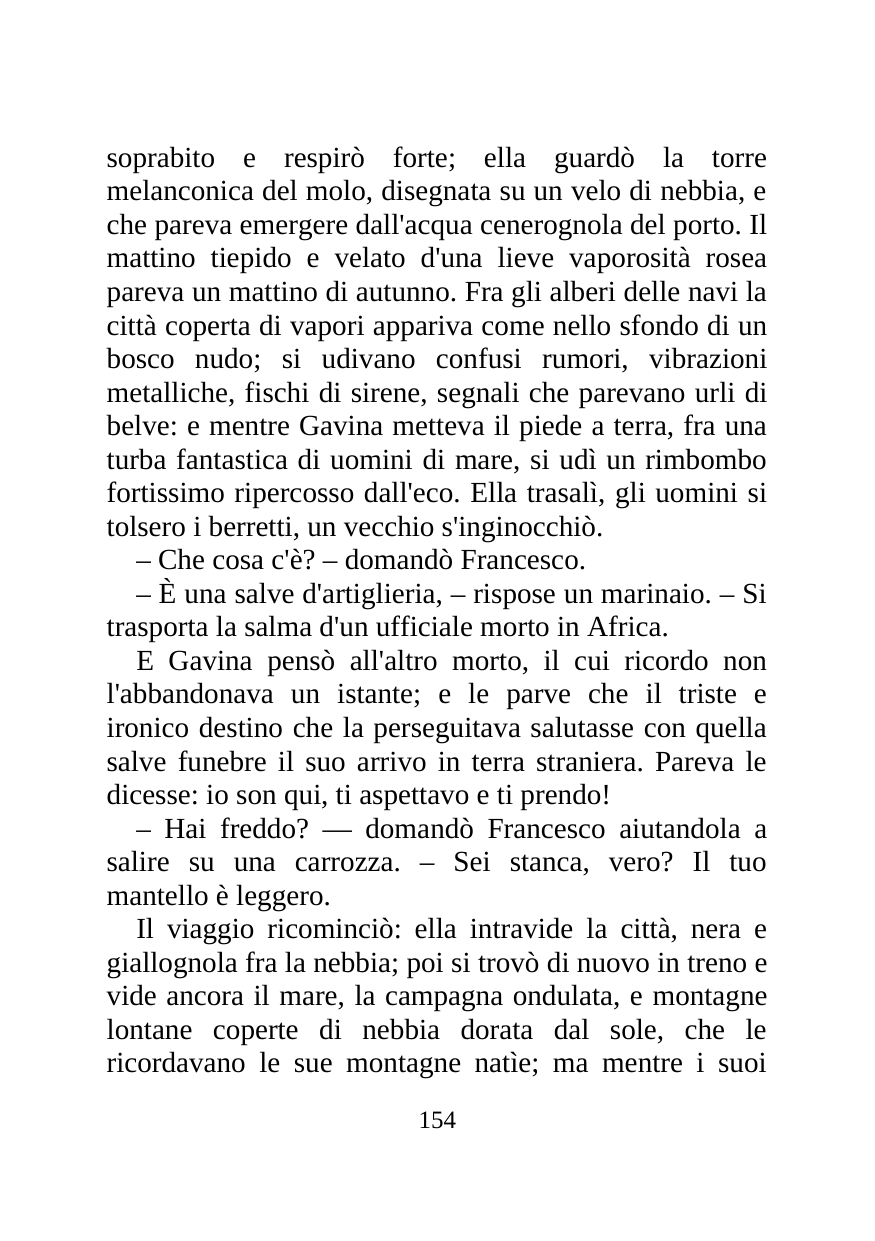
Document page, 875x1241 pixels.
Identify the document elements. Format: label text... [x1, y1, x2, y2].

text soprabito e respirò forte; ella guardò la torre melanconica del molo, disegnata su un velo di nebbia, e che pareva emergere dall'acqua cenerognola del porto. Il mattino tiepido e velato d'una lieve vaporosità rosea pareva un mattino di autunno. Fra gli alberi delle navi la città coperta di vapori appariva come nello sfondo di un bosco nudo; si udivano confusi rumori, vibrazioni metalliche, fischi di sirene, segnali che parevano urli di belve: e mentre Gavina metteva il piede a terra, fra una turba fantastica di uomini di mare, si udì un rimbombo fortissimo ripercosso dall'eco. Ella trasalì, gli uomini si tolsero i berretti, un vecchio s'inginocchiò. [106, 140, 768, 542]
text Il viaggio ricominciò: ella intravide la città, nera e giallognola fra la nebbia; poi si trovò di nuovo in treno e vide ancora il mare, la campagna ondulata, e montagne lontane coperte di nebbia dorata dal sole, che le ricordavano le sue montagne natìe; ma mentre i suoi [106, 911, 768, 1079]
text – Hai freddo? –– domandò Francesco aiutandola a salire su una carrozza. – Sei stanca, vero? Il tuo mantello è leggero. [106, 811, 768, 911]
text – Che cosa c'è? – domandò Francesco. [106, 542, 768, 576]
text E Gavina pensò all'altro morto, il cui ricordo non l'abbandonava un istante; e le parve che il triste e ironico destino che la perseguitava salutasse con quella salve funebre il suo arrivo in terra straniera. Pareva le dicesse: io son qui, ti aspettavo e ti prendo! [106, 643, 768, 811]
text – È una salve d'artiglieria, – rispose un marinaio. – Si trasporta la salma d'un ufficiale morto in Africa. [106, 576, 768, 643]
